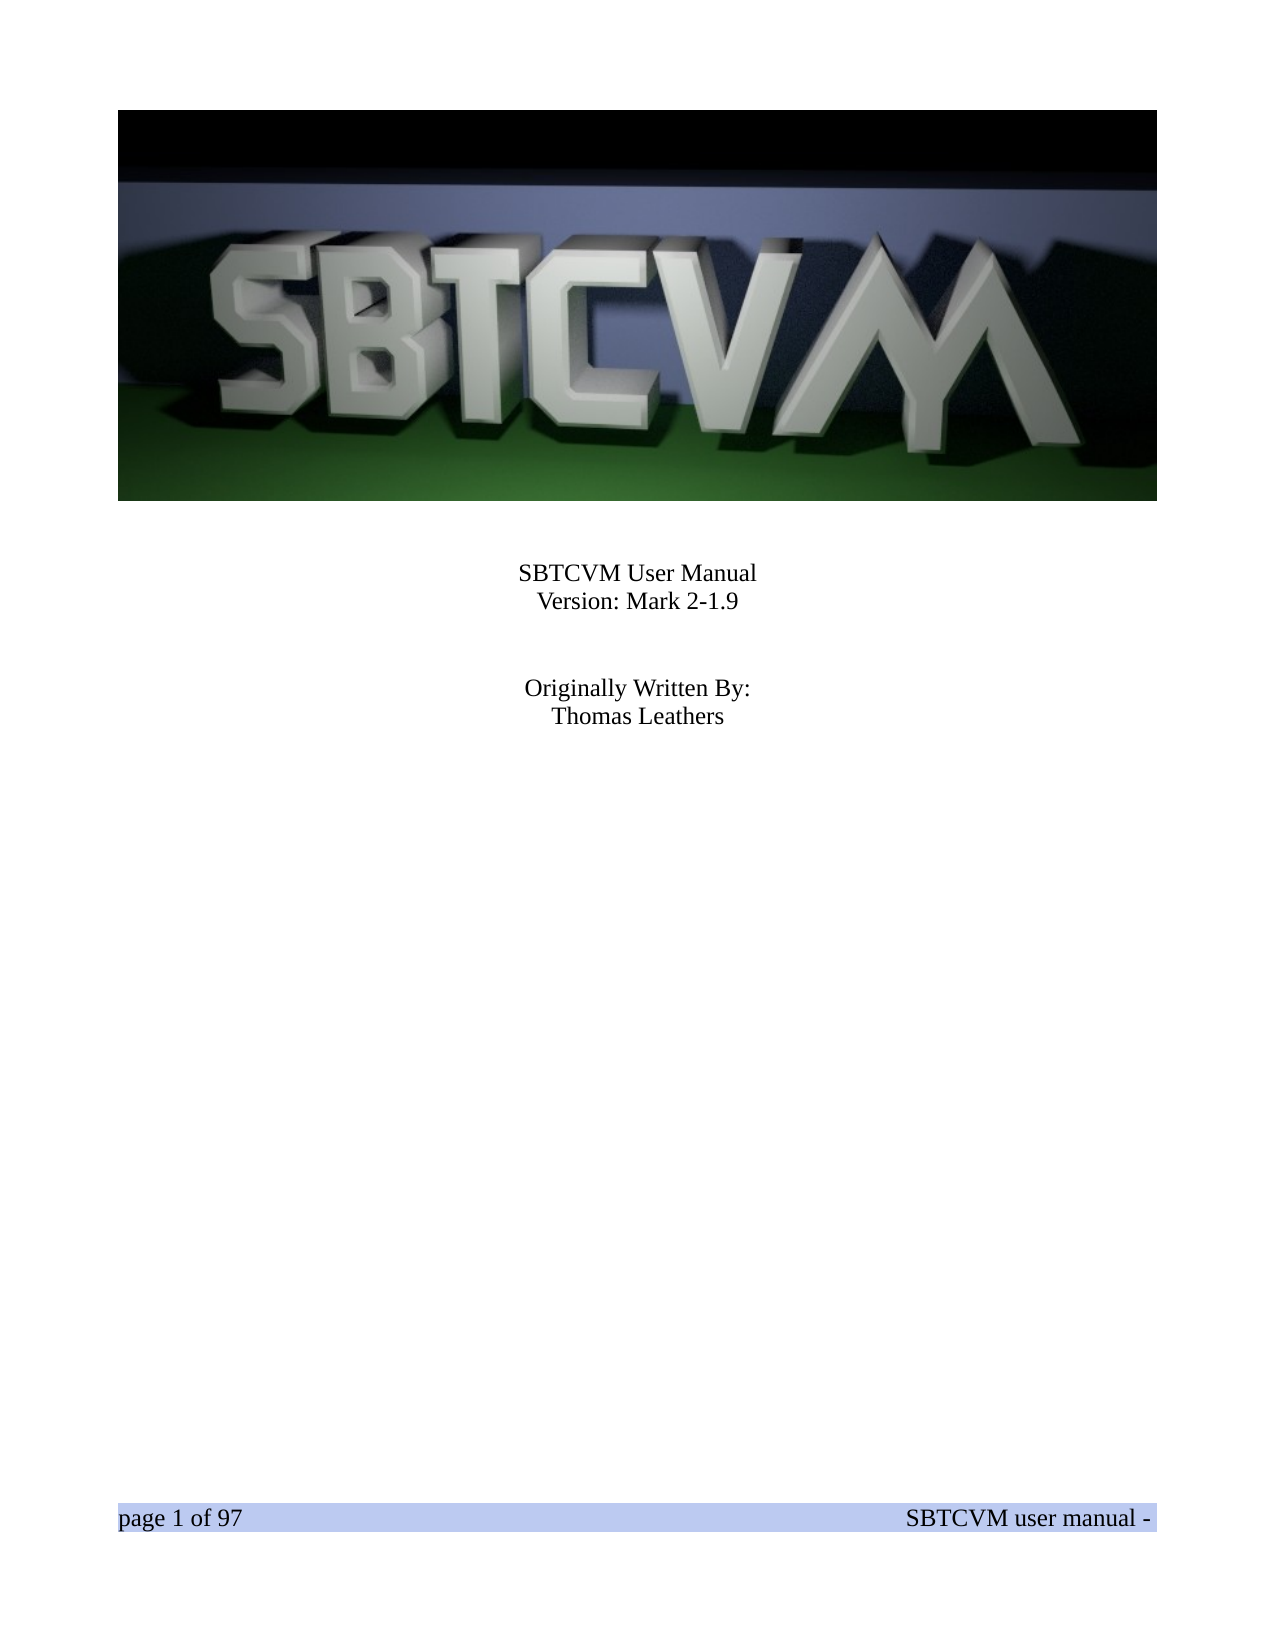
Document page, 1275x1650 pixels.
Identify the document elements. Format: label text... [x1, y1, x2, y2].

text SBTCVM User Manual [118, 558, 1157, 586]
text Originally Written By: [118, 673, 1157, 701]
text Thomas Leathers [118, 701, 1157, 730]
picture [118, 110, 1157, 501]
text Version: Mark 2-1.9 [118, 586, 1157, 615]
